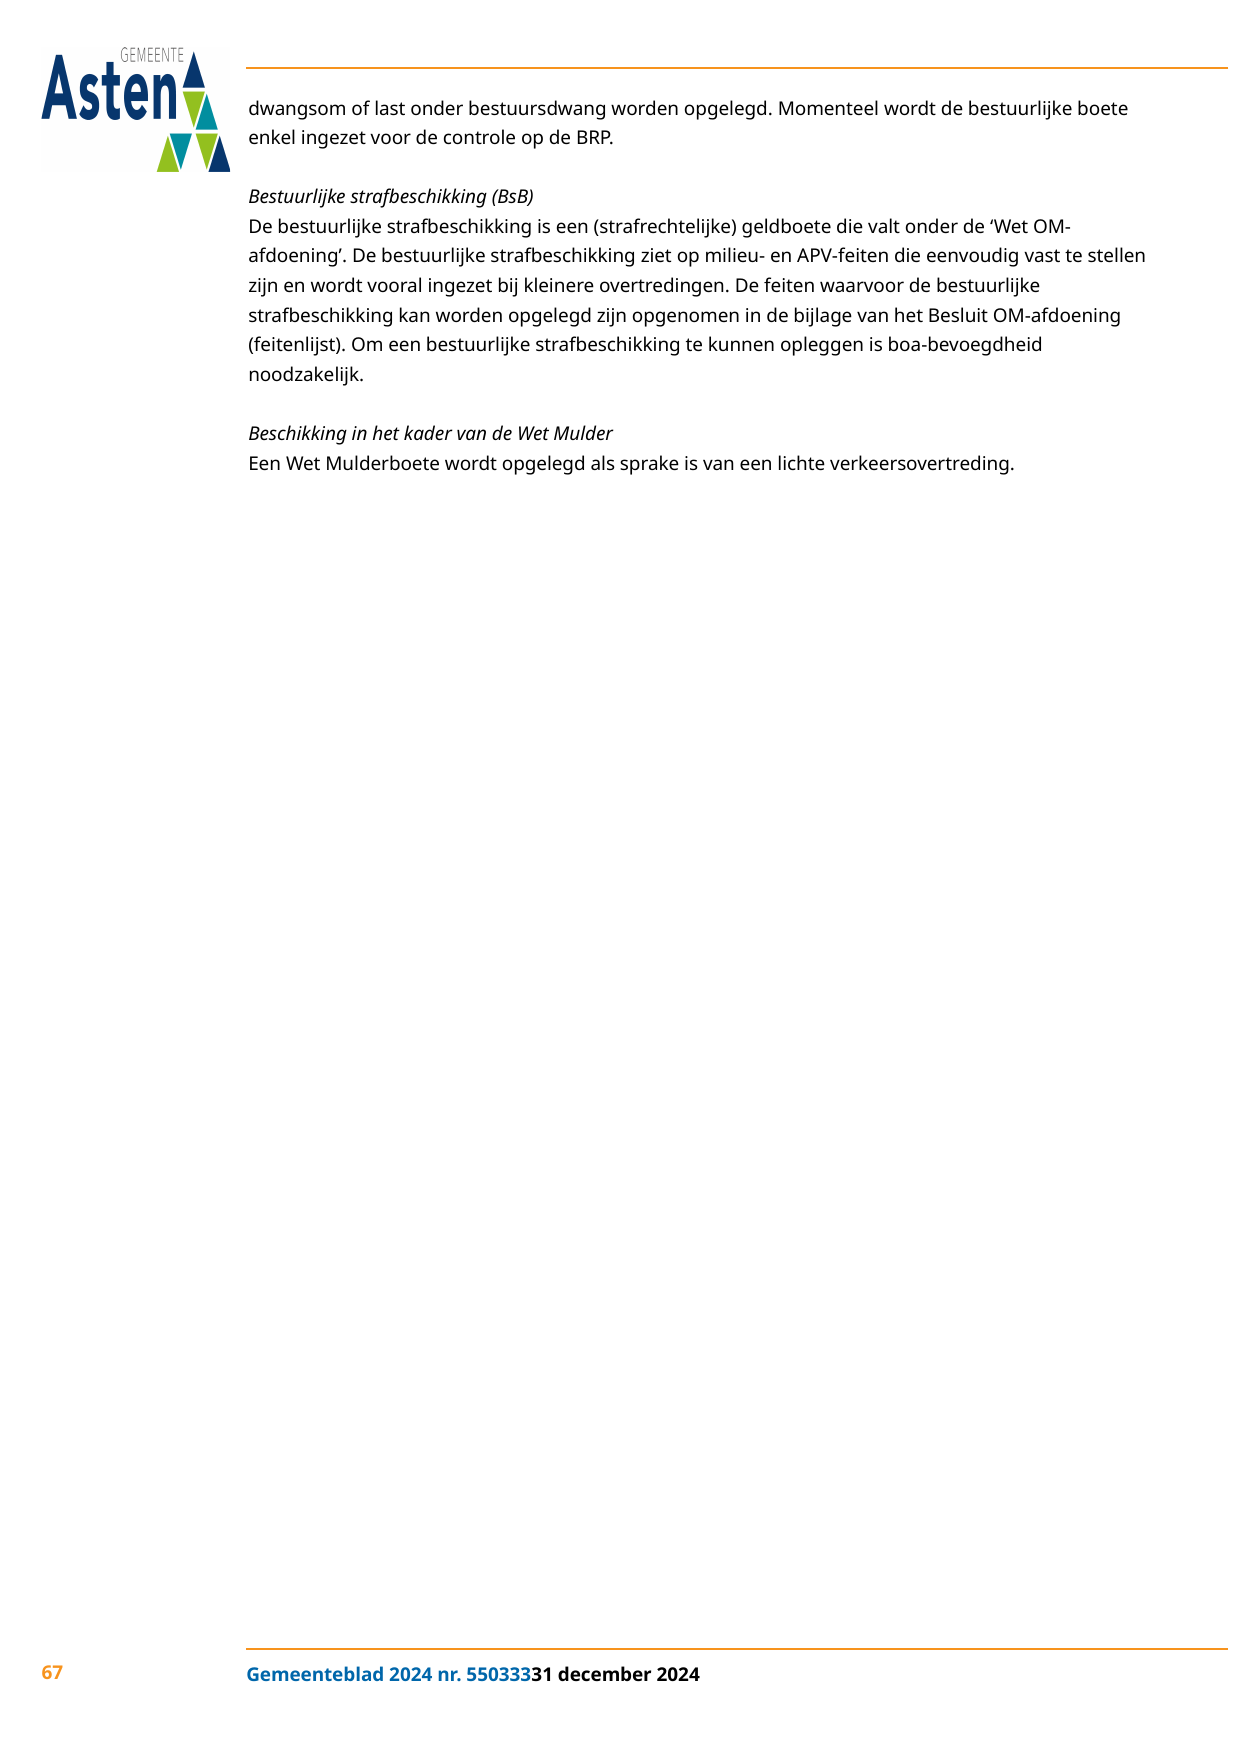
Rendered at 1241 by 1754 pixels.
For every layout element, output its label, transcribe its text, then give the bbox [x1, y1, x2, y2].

text De bestuurlijke strafbeschikking is een (strafrechtelijke) geldboete die valt onder de ‘Wet OM-afdoening’. De bestuurlijke strafbeschikking ziet op milieu- en APV-feiten die eenvoudig vast te stellen zijn en wordt vooral ingezet bij kleinere overtredingen. De feiten waarvoor de bestuurlijke strafbeschikking kan worden opgelegd zijn opgenomen in de bijlage van het Besluit OM-afdoening (feitenlijst). Om een bestuurlijke strafbeschikking te kunnen opleggen is boa-bevoegdheid noodzakelijk. [248, 213, 1152, 387]
picture [41, 47, 231, 172]
text Beschikking in het kader van de Wet Mulder [248, 420, 1152, 446]
text dwangsom of last onder bestuursdwang worden opgelegd. Momenteel wordt de bestuurlijke boete enkel ingezet voor de controle op de BRP. [248, 95, 1152, 150]
text Bestuurlijke strafbeschikking (BsB) [248, 183, 1152, 209]
text Een Wet Mulderboete wordt opgelegd als sprake is van een lichte verkeersovertreding. [248, 450, 1152, 476]
